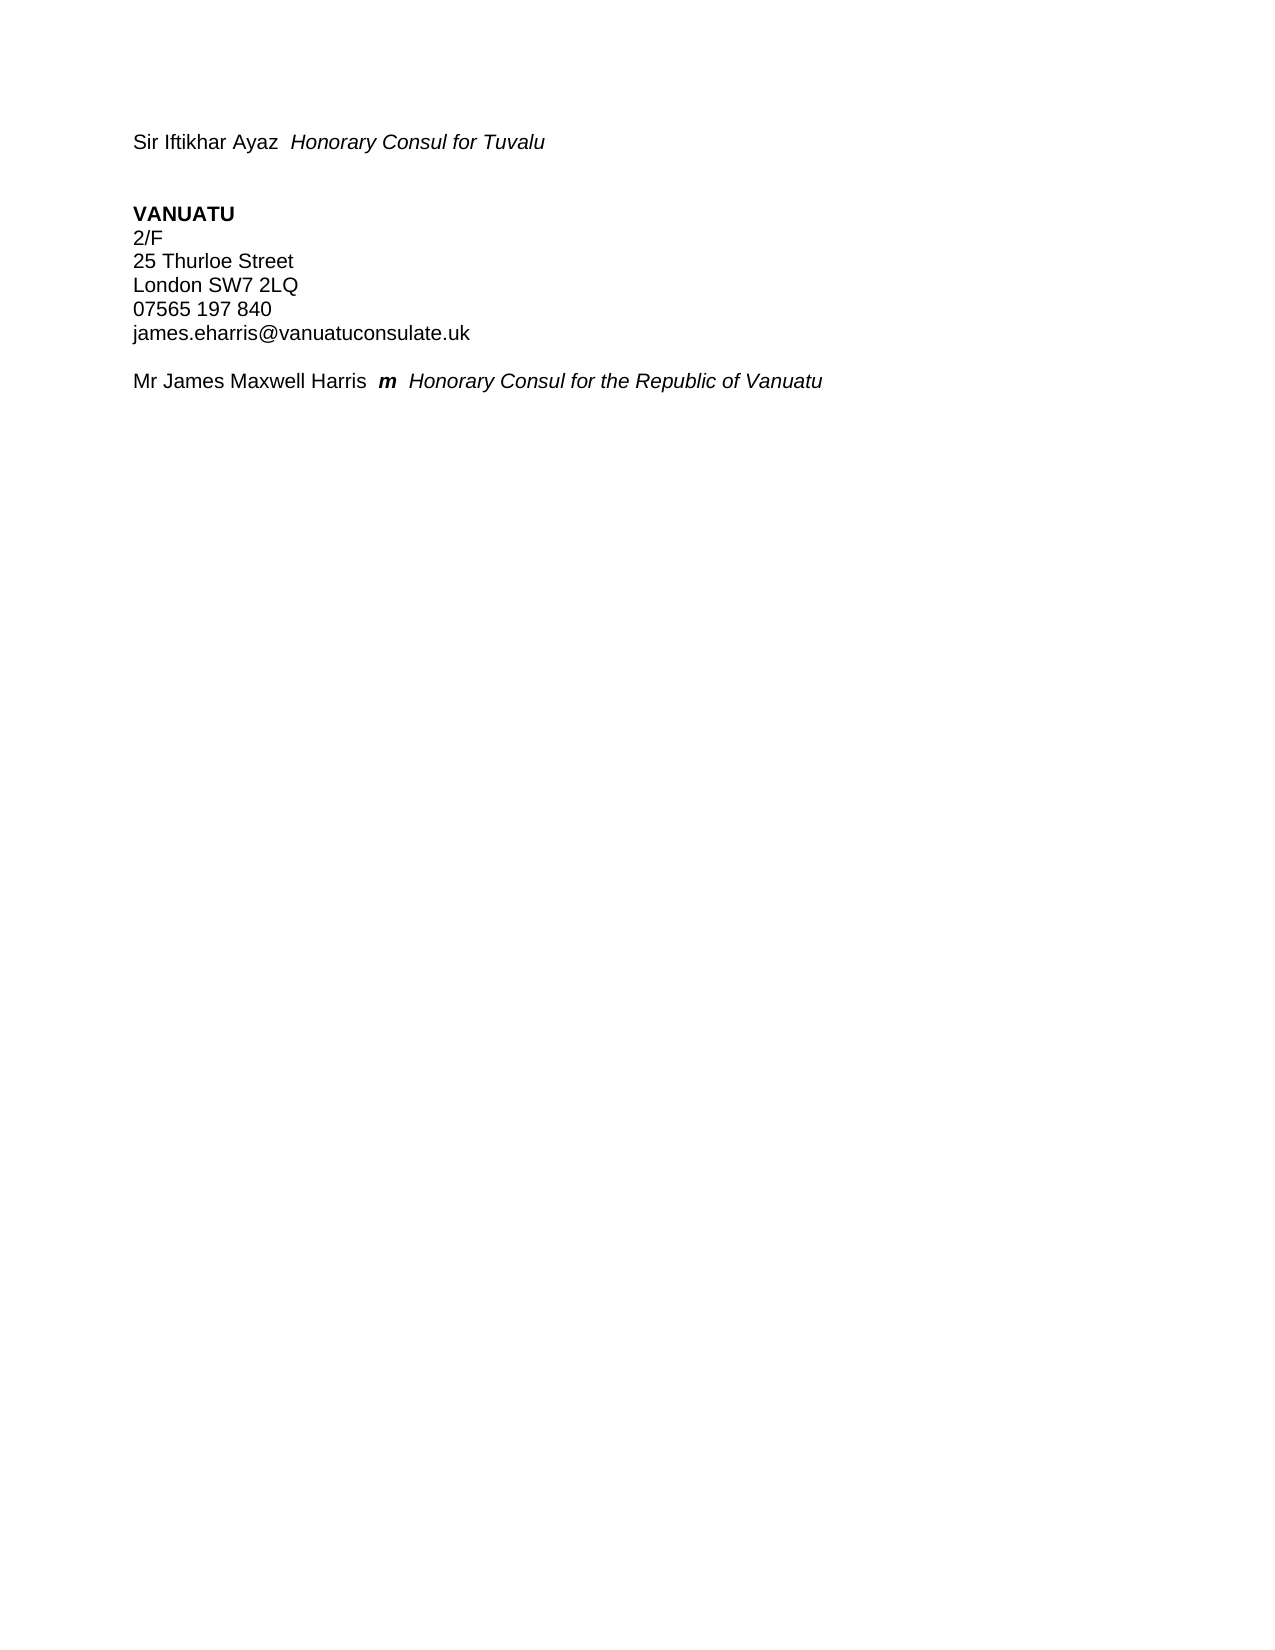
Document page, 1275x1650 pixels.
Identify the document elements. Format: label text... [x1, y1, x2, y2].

text james.eharris@vanuatuconsulate.uk [133, 321, 1181, 345]
text 07565 197 840 [133, 297, 1181, 321]
text London SW7 2LQ [133, 273, 1181, 297]
text 2/F [133, 225, 1181, 249]
text Sir Iftikhar Ayaz Honorary Consul for Tuvalu [133, 129, 1181, 153]
text Mr James Maxwell Harris m Honorary Consul for the Republic of Vanuatu [133, 369, 1181, 393]
text 25 Thurloe Street [133, 249, 1181, 273]
text VANUATU [133, 201, 1181, 225]
